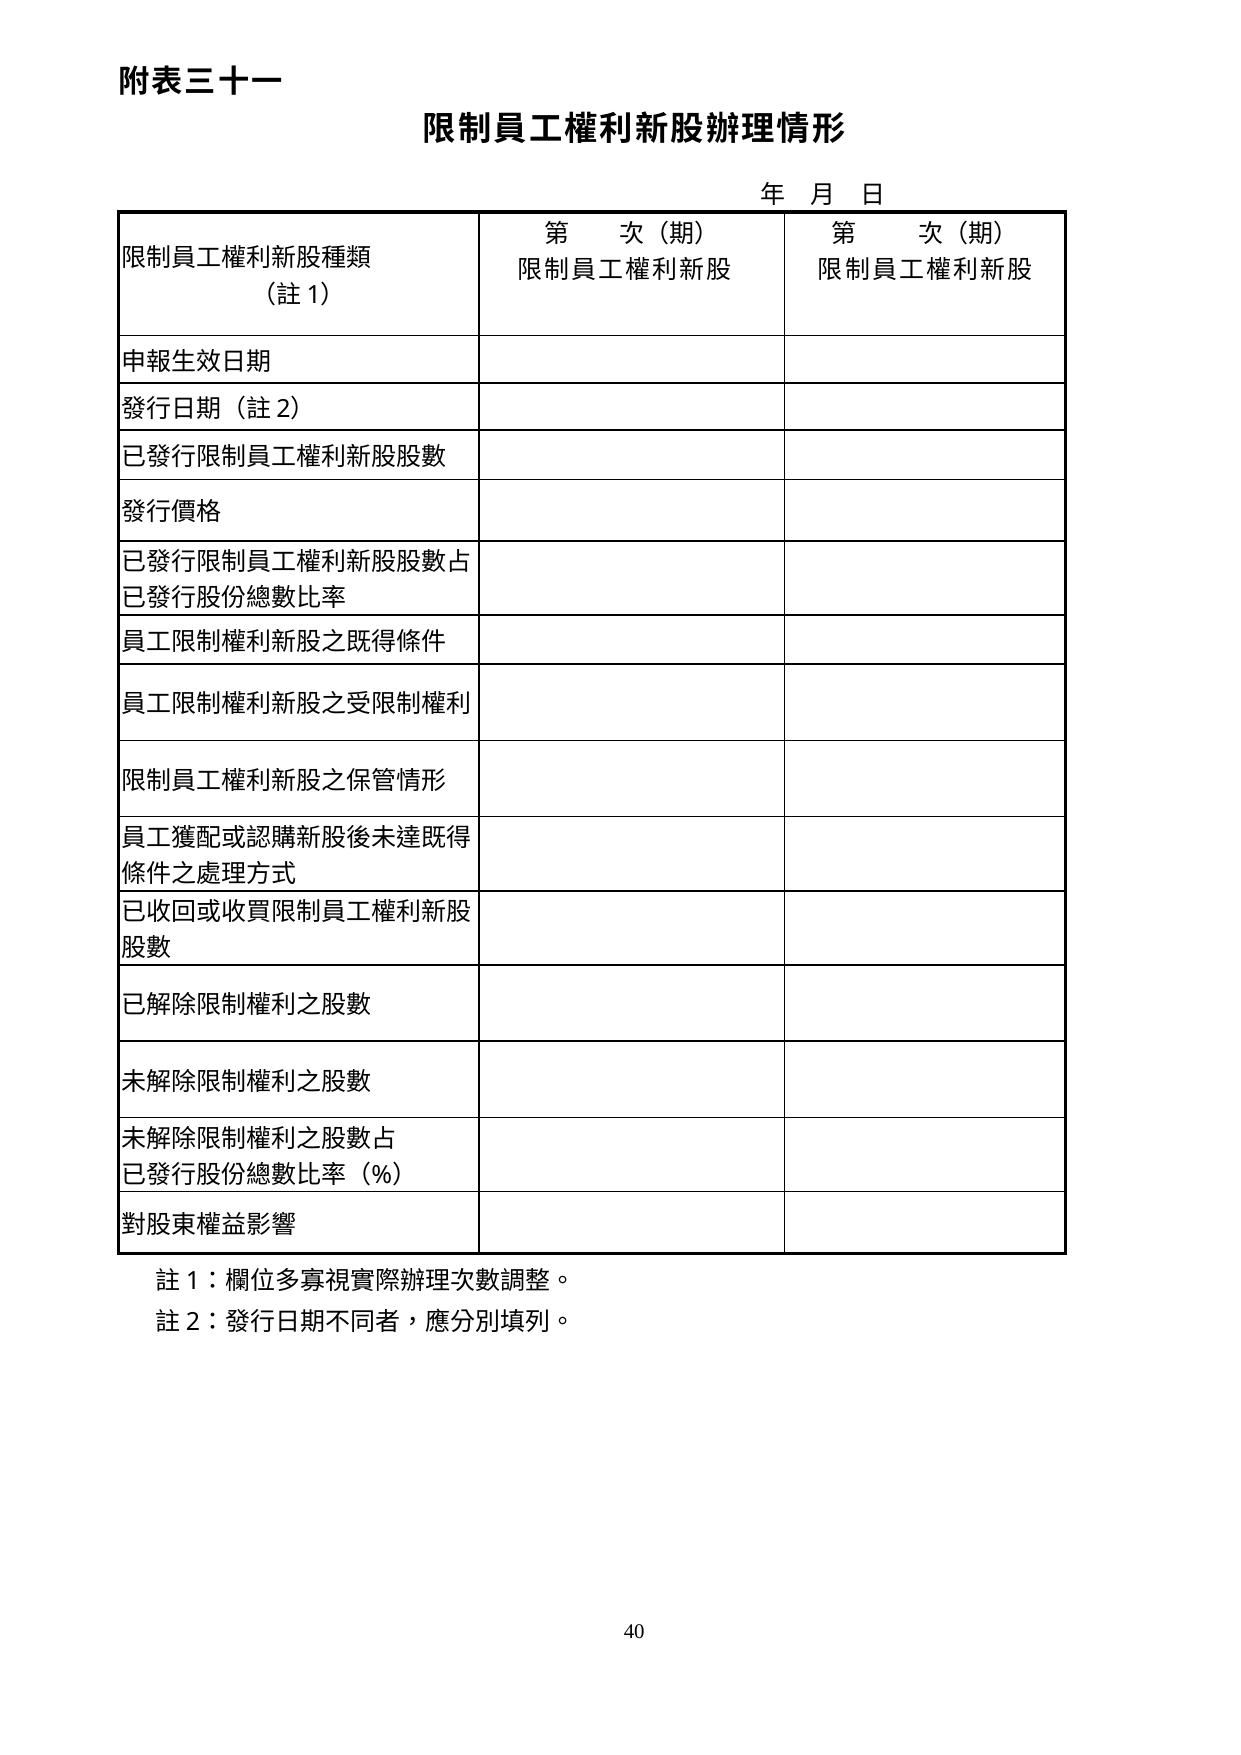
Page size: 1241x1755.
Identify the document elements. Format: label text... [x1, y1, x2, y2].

table_cell [785, 542, 1064, 614]
table_cell [785, 892, 1064, 964]
table_cell [785, 966, 1064, 1040]
table_header 第 次（期） 限制員工權利新股 [785, 214, 1064, 335]
table_cell [480, 480, 784, 540]
table_cell 申報生效日期 [120, 336, 478, 382]
table_cell [785, 384, 1064, 429]
table_cell 員工限制權利新股之受限制權利 [120, 665, 478, 739]
table_cell 已解除限制權利之股數 [120, 966, 478, 1040]
table_cell [480, 542, 784, 614]
table_cell [480, 384, 784, 429]
table_cell 員工限制權利新股之既得條件 [120, 616, 478, 663]
table_cell 已收回或收買限制員工權利新股股數 [120, 892, 478, 964]
table_cell [785, 1042, 1064, 1117]
table_cell [480, 1042, 784, 1117]
text 附表三十一 [118, 57, 1150, 102]
table_cell [480, 1118, 784, 1191]
table_cell [785, 665, 1064, 739]
table_cell [785, 480, 1064, 540]
table_cell 限制員工權利新股之保管情形 [120, 741, 478, 816]
table_cell 已發行限制員工權利新股股數 [120, 431, 478, 478]
table_cell [785, 336, 1064, 382]
table_header 第 次（期） 限制員工權利新股 [480, 214, 784, 335]
table_cell [480, 892, 784, 964]
text 註2：發行日期不同者，應分別填列。 [156, 1302, 1150, 1338]
table_cell [480, 431, 784, 478]
text 註1：欄位多寡視實際辦理次數調整。 [156, 1260, 1128, 1297]
table_cell [480, 741, 784, 816]
table_cell 已發行限制員工權利新股股數占已發行股份總數比率 [120, 542, 478, 614]
table_cell 發行價格 [120, 480, 478, 540]
table_cell 未解除限制權利之股數 [120, 1042, 478, 1117]
table_cell 發行日期（註2） [120, 384, 478, 429]
table_cell 未解除限制權利之股數占 已發行股份總數比率（%） [120, 1118, 478, 1191]
table_cell [480, 336, 784, 382]
table_cell 對股東權益影響 [120, 1192, 478, 1252]
table_header 限制員工權利新股種類 （註1） [120, 214, 478, 335]
table_cell [480, 817, 784, 890]
table_cell [785, 741, 1064, 816]
table_cell [480, 966, 784, 1040]
table_cell [480, 616, 784, 663]
table_cell [785, 1118, 1064, 1191]
table_cell 員工獲配或認購新股後未達既得條件之處理方式 [120, 817, 478, 890]
table_cell [785, 817, 1064, 890]
table_cell [480, 1192, 784, 1252]
table_cell [785, 616, 1064, 663]
table_cell [785, 431, 1064, 478]
table_cell [785, 1192, 1064, 1252]
text 限制員工權利新股辦理情形 [118, 102, 1150, 150]
text 年 月 日 [137, 174, 1150, 210]
table_cell [480, 665, 784, 739]
